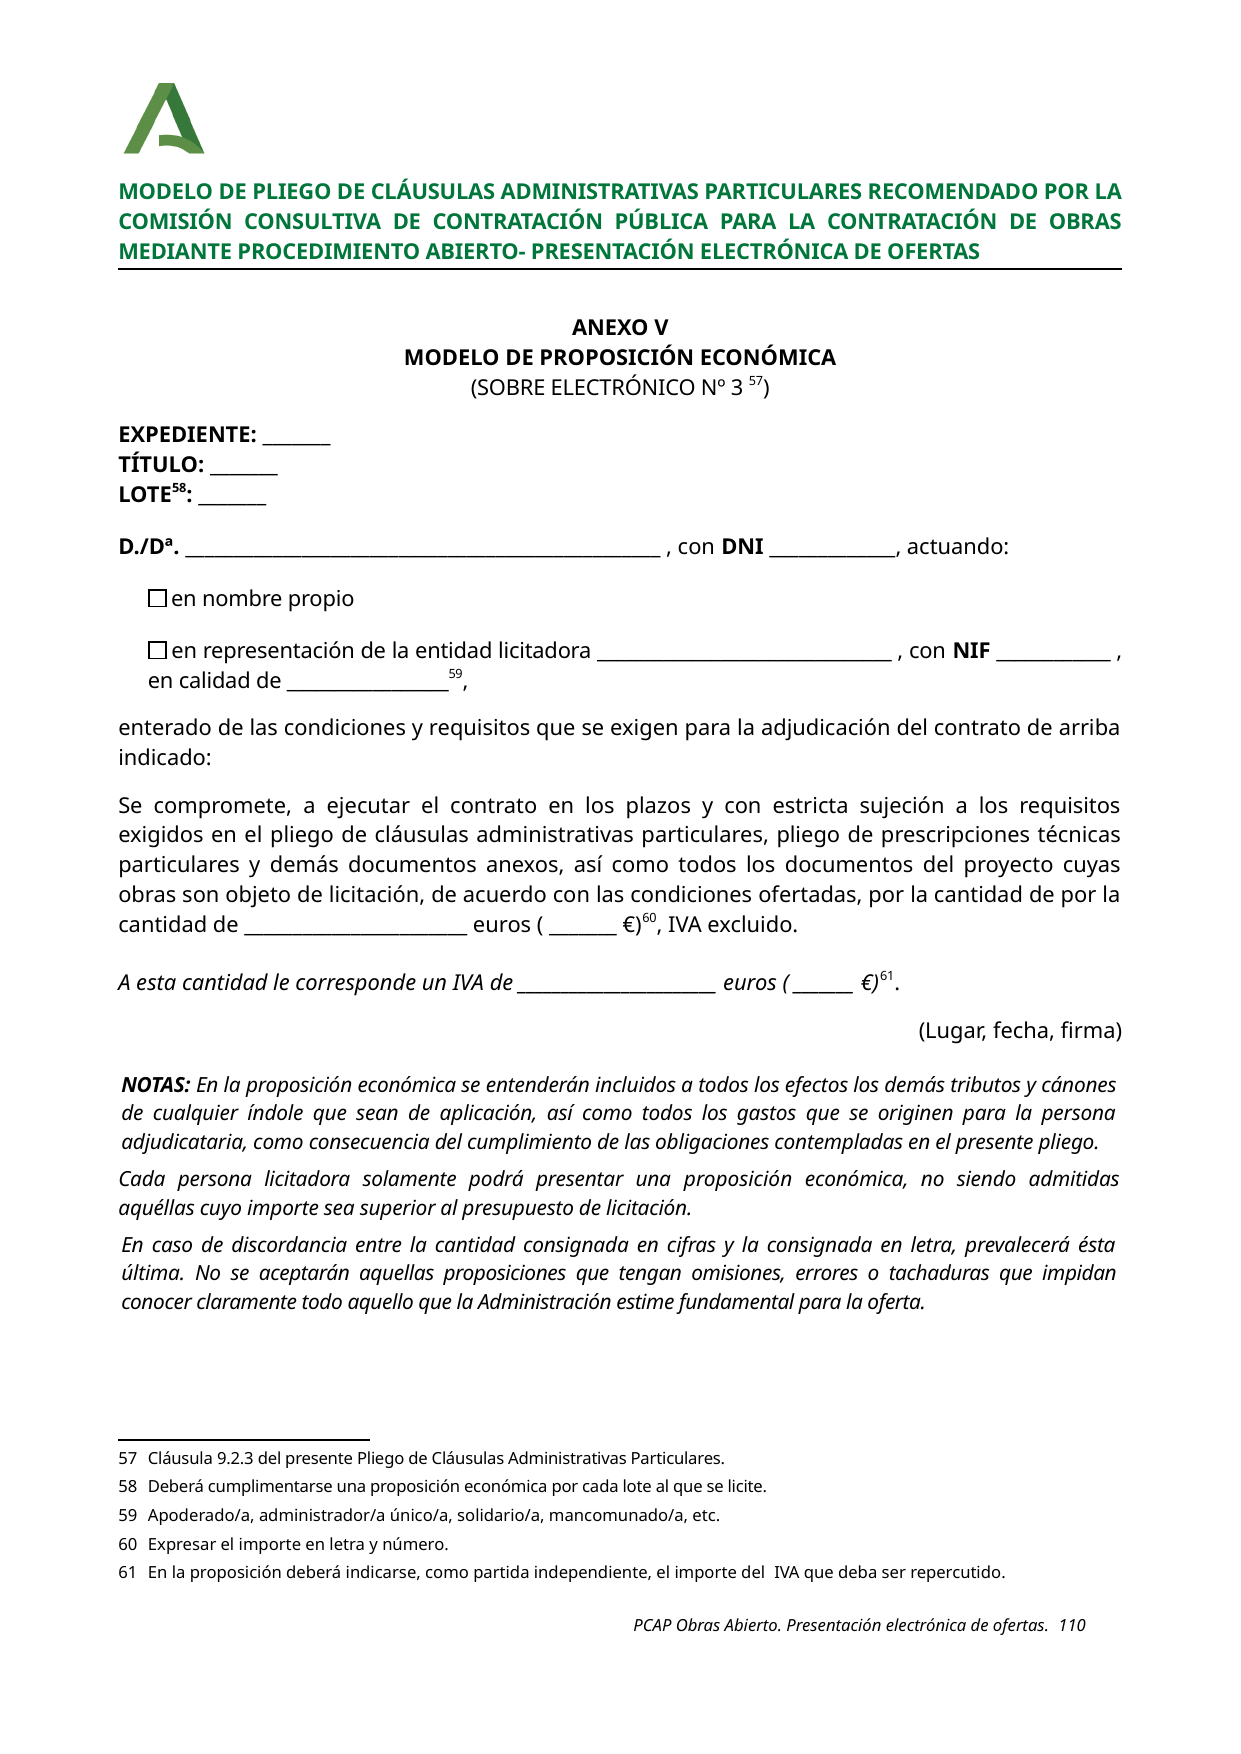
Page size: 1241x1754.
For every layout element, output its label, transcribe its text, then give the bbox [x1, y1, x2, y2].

text NOTAS: En la proposición económica se entenderán incluidos a todos los efectos los demás tributos y cánones de cualquier índole que sean de aplicación, así como todos los gastos que se originen para la persona adjudicataria, como consecuencia del cumplimiento de las obligaciones contempladas en el presente pliego. [118, 1067, 1122, 1158]
text MODELO DE PROPOSICIÓN ECONÓMICA [118, 342, 1122, 372]
text enterado de las condiciones y requisitos que se exigen para la adjudicación del contrato de arriba indicado: [118, 712, 1122, 772]
text en representación de la entidad licitadora _______________________________ , con NIF ____________ , en calidad de _________________, [148, 635, 1122, 695]
text ANEXO V [118, 312, 1122, 342]
text Cláusula 9.2.3 del presente Pliego de Cláusulas Administrativas Particulares. [118, 1446, 1122, 1469]
text A esta cantidad le corresponde un IVA de _______________________ euros ( _______ €). [118, 967, 1122, 997]
text Deberá cumplimentarse una proposición económica por cada lote al que se licite. [118, 1475, 1122, 1498]
text En la proposición deberá indicarse, como partida independiente, el importe del IVA que deba ser repercutido. [118, 1561, 1122, 1584]
text en nombre propio [148, 583, 1122, 613]
text D./Dª. _________________________________________________ , con DNI _____________, actuando: [118, 531, 1122, 561]
text MODELO DE PLIEGO DE CLÁUSULAS ADMINISTRATIVAS PARTICULARES RECOMENDADO POR LA COMISIÓN CONSULTIVA DE CONTRATACIÓN PÚBLICA PARA LA CONTRATACIÓN DE OBRAS MEDIANTE PROCEDIMIENTO ABIERTO- PRESENTACIÓN ELECTRÓNICA DE OFERTAS [118, 176, 1122, 268]
text (Lugar, fecha, firma) [118, 1014, 1122, 1044]
text EXPEDIENTE: _______ [118, 419, 1122, 449]
picture [119, 78, 209, 158]
text En caso de discordancia entre la cantidad consignada en cifras y la consignada en letra, prevalecerá ésta última. No se aceptarán aquellas proposiciones que tengan omisiones, errores o tachaduras que impidan conocer claramente todo aquello que la Administración estime fundamental para la oferta. [118, 1227, 1122, 1318]
text (SOBRE ELECTRÓNICO Nº 3 ) [118, 372, 1122, 402]
text TÍTULO: _______ [118, 449, 1122, 479]
text Cada persona licitadora solamente podrá presentar una proposición económica, no siendo admitidas aquéllas cuyo importe sea superior al presupuesto de licitación. [118, 1164, 1122, 1221]
text Expresar el importe en letra y número. [118, 1532, 1122, 1555]
text LOTE: _______ [118, 479, 1122, 509]
text Se compromete, a ejecutar el contrato en los plazos y con estricta sujeción a los requisitos exigidos en el pliego de cláusulas administrativas particulares, pliego de prescripciones técnicas particulares y demás documentos anexos, así como todos los documentos del proyecto cuyas obras son objeto de licitación, de acuerdo con las condiciones ofertadas, por la cantidad de por la cantidad de _______________________ euros ( _______ €), IVA excluido. [118, 790, 1122, 939]
text Apoderado/a, administrador/a único/a, solidario/a, mancomunado/a, etc. [118, 1504, 1122, 1526]
